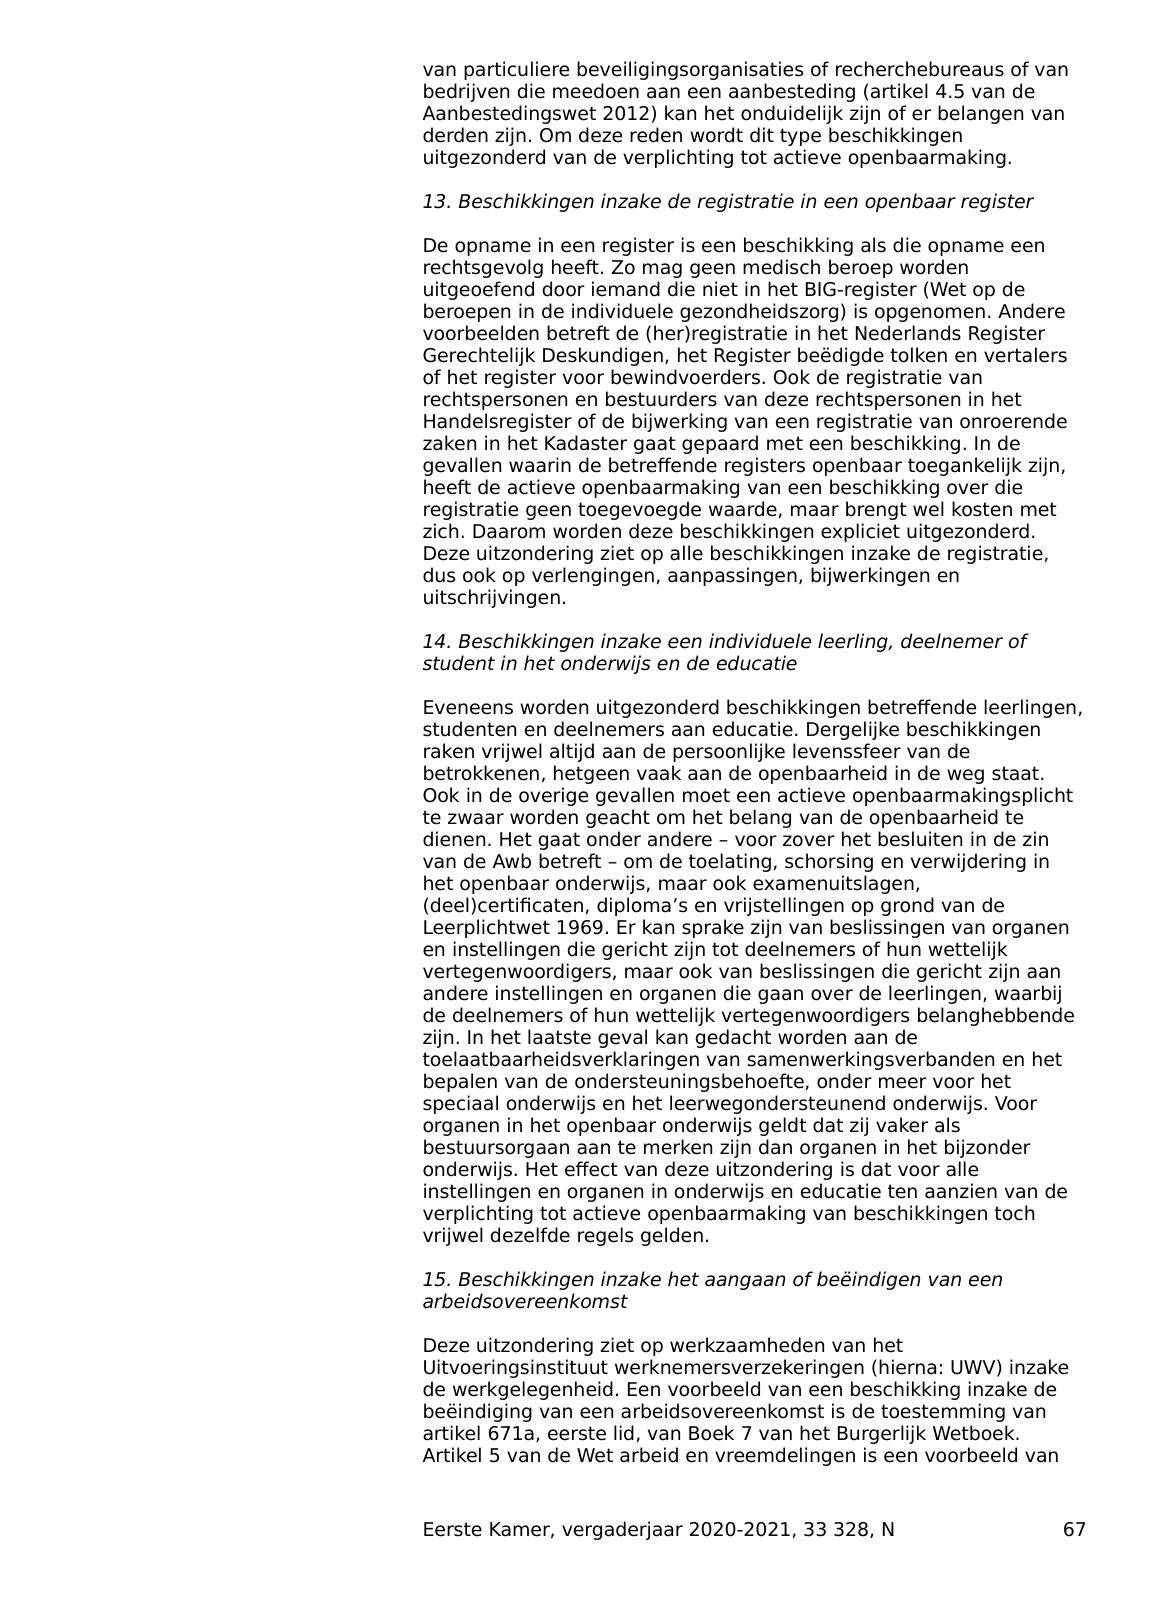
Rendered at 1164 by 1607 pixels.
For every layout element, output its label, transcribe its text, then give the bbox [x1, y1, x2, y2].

text De opname in een register is een beschikking als die opname een rechtsgevolg heeft. Zo mag geen medisch beroep worden uitgeoefend door iemand die niet in het BIG-register (Wet op de beroepen in de individuele gezondheidszorg) is opgenomen. Andere voorbeelden betreft de (her)registratie in het Nederlands Register Gerechtelijk Deskundigen, het Register beëdigde tolken en vertalers of het register voor bewindvoerders. Ook de registratie van rechtspersonen en bestuurders van deze rechtspersonen in het Handelsregister of de bijwerking van een registratie van onroerende zaken in het Kadaster gaat gepaard met een beschikking. In de gevallen waarin de betreffende registers openbaar toegankelijk zijn, heeft de actieve openbaarmaking van een beschikking over die registratie geen toegevoegde waarde, maar brengt wel kosten met zich. Daarom worden deze beschikkingen expliciet uitgezonderd. Deze uitzondering ziet op alle beschikkingen inzake de registratie, dus ook op verlengingen, aanpassingen, bijwerkingen en uitschrijvingen. [422, 235, 1087, 609]
text van particuliere beveiligingsorganisaties of recherchebureaus of van bedrijven die meedoen aan een aanbesteding (artikel 4.5 van de Aanbestedingswet 2012) kan het onduidelijk zijn of er belangen van derden zijn. Om deze reden wordt dit type beschikkingen uitgezonderd van de verplichting tot actieve openbaarmaking. [422, 59, 1087, 169]
subtitle 14. Beschikkingen inzake een individuele leerling, deelnemer of student in het onderwijs en de educatie [422, 631, 1087, 675]
text Eveneens worden uitgezonderd beschikkingen betreffende leerlingen, studenten en deelnemers aan educatie. Dergelijke beschikkingen raken vrijwel altijd aan de persoonlijke levenssfeer van de betrokkenen, hetgeen vaak aan de openbaarheid in de weg staat. Ook in de overige gevallen moet een actieve openbaarmakingsplicht te zwaar worden geacht om het belang van de openbaarheid te dienen. Het gaat onder andere – voor zover het besluiten in de zin van de Awb betreft – om de toelating, schorsing en verwijdering in het openbaar onderwijs, maar ook examenuitslagen, (deel)certificaten, diploma’s en vrijstellingen op grond van de Leerplichtwet 1969. Er kan sprake zijn van beslissingen van organen en instellingen die gericht zijn tot deelnemers of hun wettelijk vertegenwoordigers, maar ook van beslissingen die gericht zijn aan andere instellingen en organen die gaan over de leerlingen, waarbij de deelnemers of hun wettelijk vertegenwoordigers belanghebbende zijn. In het laatste geval kan gedacht worden aan de toelaatbaarheidsverklaringen van samenwerkingsverbanden en het bepalen van de ondersteuningsbehoefte, onder meer voor het speciaal onderwijs en het leerwegondersteunend onderwijs. Voor organen in het openbaar onderwijs geldt dat zij vaker als bestuursorgaan aan te merken zijn dan organen in het bijzonder onderwijs. Het effect van deze uitzondering is dat voor alle instellingen en organen in onderwijs en educatie ten aanzien van de verplichting tot actieve openbaarmaking van beschikkingen toch vrijwel dezelfde regels gelden. [422, 697, 1087, 1247]
text Deze uitzondering ziet op werkzaamheden van het Uitvoeringsinstituut werknemersverzekeringen (hierna: UWV) inzake de werkgelegenheid. Een voorbeeld van een beschikking inzake de beëindiging van een arbeidsovereenkomst is de toestemming van artikel 671a, eerste lid, van Boek 7 van het Burgerlijk Wetboek. Artikel 5 van de Wet arbeid en vreemdelingen is een voorbeeld van [422, 1335, 1087, 1467]
subtitle 15. Beschikkingen inzake het aangaan of beëindigen van een arbeidsovereenkomst [422, 1269, 1087, 1313]
subtitle 13. Beschikkingen inzake de registratie in een openbaar register [422, 191, 1087, 213]
